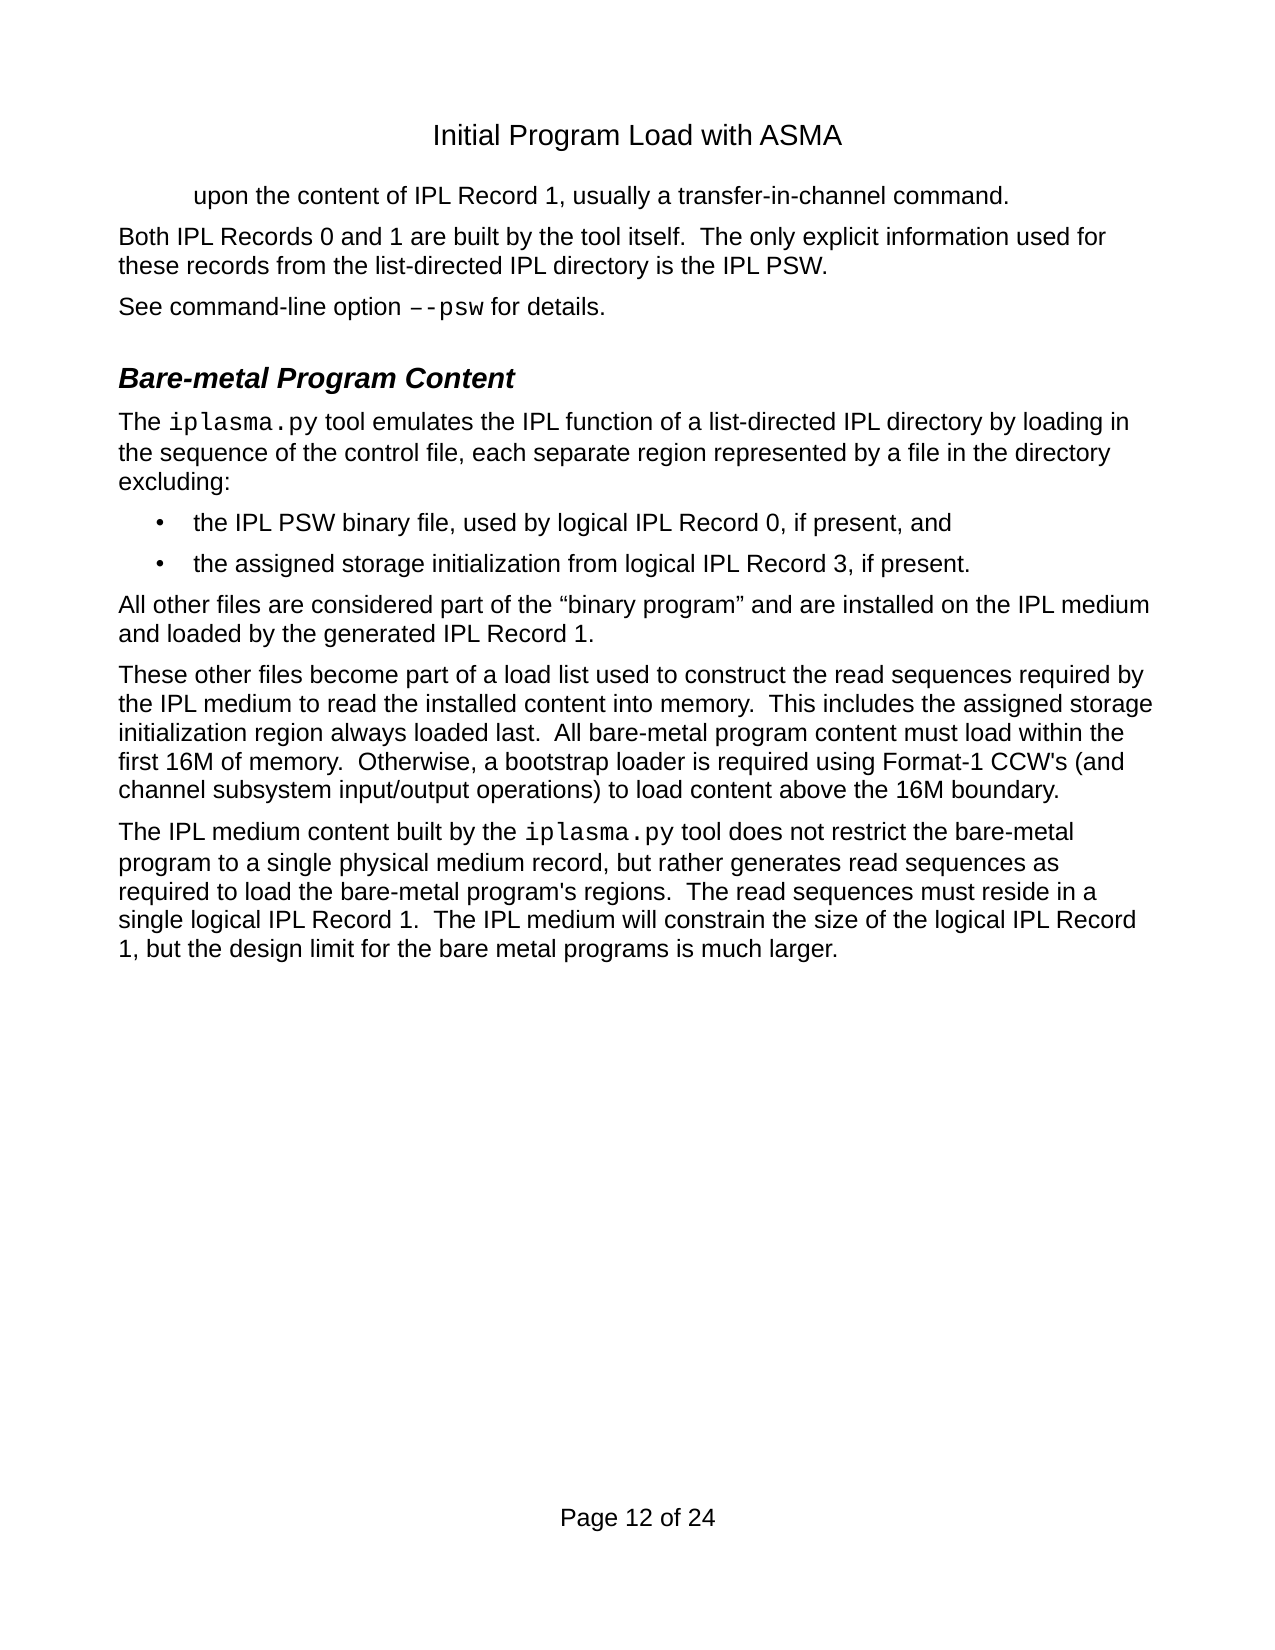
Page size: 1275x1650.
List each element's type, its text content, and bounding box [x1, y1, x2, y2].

list the assigned storage initialization from logical IPL Record 3, if present. [156, 549, 1157, 578]
text See command-line option –-psw for details. [118, 292, 1157, 323]
text These other files become part of a load list used to construct the read sequences required by the IPL medium to read the installed content into memory. This includes the assigned storage initialization region always loaded last. All bare-metal program content must load within the first 16M of memory. Otherwise, a bootstrap loader is required using Format-1 CCW's (and channel subsystem input/output operations) to load content above the 16M boundary. [118, 661, 1157, 804]
text All other files are considered part of the “binary program” and are installed on the IPL medium and loaded by the generated IPL Record 1. [118, 591, 1157, 648]
subtitle Bare-metal Program Content [118, 361, 1157, 394]
text The IPL medium content built by the iplasma.py tool does not restrict the bare-metal program to a single physical medium record, but rather generates read sequences as required to load the bare-metal program's regions. The read sequences must reside in a single logical IPL Record 1. The IPL medium will constrain the size of the logical IPL Record 1, but the design limit for the bare metal programs is much larger. [118, 817, 1157, 963]
text Both IPL Records 0 and 1 are built by the tool itself. The only explicit information used for these records from the list-directed IPL directory is the IPL PSW. [118, 222, 1157, 280]
list the IPL PSW binary file, used by logical IPL Record 0, if present, and [156, 508, 1157, 537]
text The iplasma.py tool emulates the IPL function of a list-directed IPL directory by loading in the sequence of the control file, each separate region represented by a file in the directory excluding: [118, 407, 1157, 495]
list upon the content of IPL Record 1, usually a transfer-in-channel command. [156, 181, 1157, 210]
